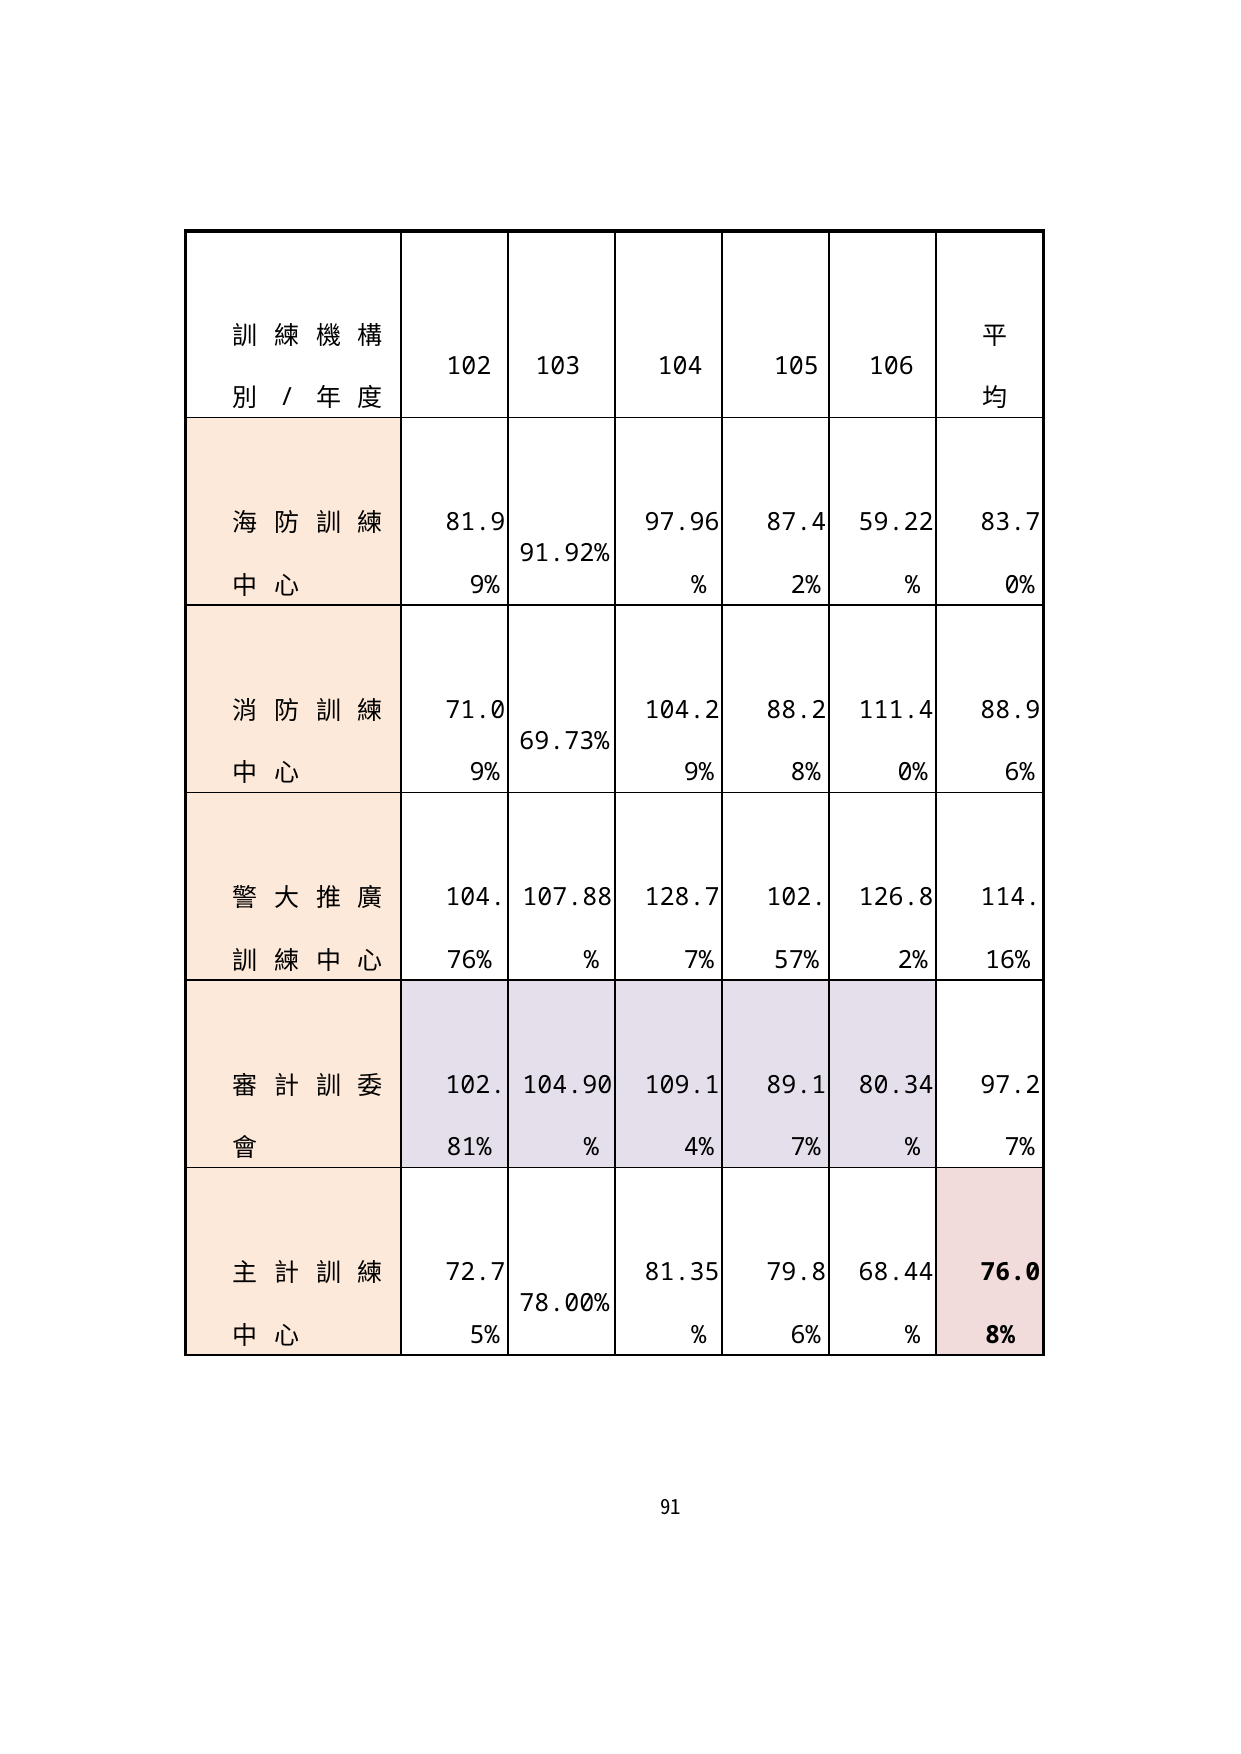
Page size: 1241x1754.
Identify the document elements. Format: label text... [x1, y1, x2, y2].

table_cell 警大推廣訓練中心 [187, 793, 400, 979]
table_cell 88.96% [937, 606, 1042, 792]
table_header 平均 [937, 233, 1042, 417]
table_header 105 [723, 233, 828, 417]
table_cell 81.35% [616, 1168, 721, 1354]
table_cell 主計訓練中心 [187, 1168, 400, 1354]
table_cell 80.34% [830, 981, 935, 1167]
table_cell 71.09% [402, 606, 507, 792]
table_cell 104.29% [616, 606, 721, 792]
table_cell 88.28% [723, 606, 828, 792]
table_cell 78.00% [509, 1168, 614, 1354]
table_cell 72.75% [402, 1168, 507, 1354]
table_cell 97.27% [937, 981, 1042, 1167]
table_cell 91.92% [509, 418, 614, 604]
table_cell 海防訓練中心 [187, 418, 400, 604]
table_cell 89.17% [723, 981, 828, 1167]
table_header 103 [509, 233, 614, 417]
table_cell 126.82% [830, 793, 935, 979]
table_cell 81.99% [402, 418, 507, 604]
table_header 102 [402, 233, 507, 417]
table_cell 79.86% [723, 1168, 828, 1354]
table_cell 76.08% [937, 1168, 1042, 1354]
table_cell 102.57% [723, 793, 828, 979]
table_cell 消防訓練中心 [187, 606, 400, 792]
table_cell 83.70% [937, 418, 1042, 604]
table_cell 114.16% [937, 793, 1042, 979]
table_cell 87.42% [723, 418, 828, 604]
table_header 訓練機構別/年度 [187, 233, 400, 417]
table_cell 69.73% [509, 606, 614, 792]
table_header 104 [616, 233, 721, 417]
table_cell 109.14% [616, 981, 721, 1167]
table_cell 107.88% [509, 793, 614, 979]
table_cell 68.44% [830, 1168, 935, 1354]
table_header 106 [830, 233, 935, 417]
table_cell 104.90% [509, 981, 614, 1167]
table_cell 102.81% [402, 981, 507, 1167]
table_cell 111.40% [830, 606, 935, 792]
table_cell 104.76% [402, 793, 507, 979]
table_cell 128.77% [616, 793, 721, 979]
table_cell 59.22% [830, 418, 935, 604]
table_cell 審計訓委會 [187, 981, 400, 1167]
table_cell 97.96% [616, 418, 721, 604]
